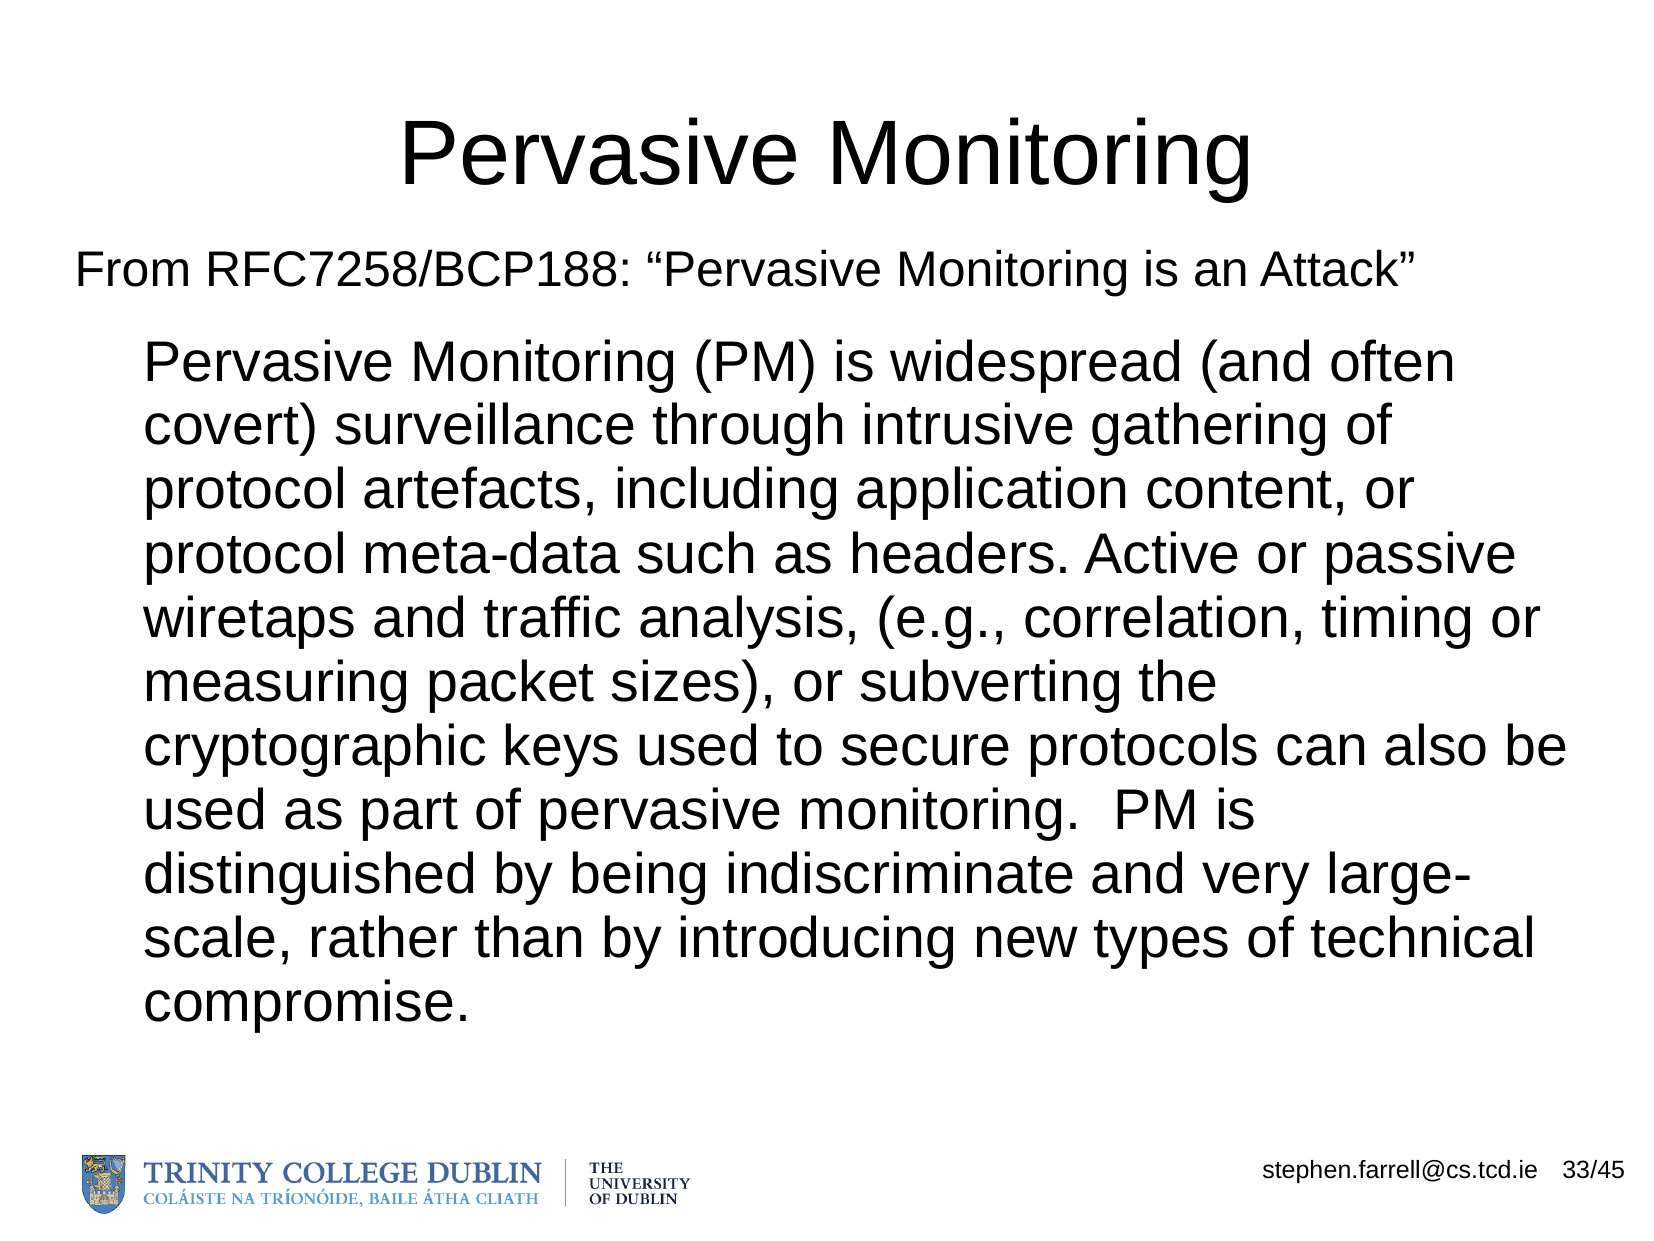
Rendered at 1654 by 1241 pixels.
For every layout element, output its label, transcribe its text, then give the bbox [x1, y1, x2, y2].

picture [82, 1155, 694, 1214]
text_box From RFC7258/BCP188: “Pervasive Monitoring is an Attack” [59, 234, 1432, 306]
title Pervasive Monitoring [82, 49, 1571, 257]
list Pervasive Monitoring (PM) is widespread (and often covert) surveillance through intrusive gathering of protocol artefacts, including application content, or protocol meta-data such as headers. Active or passive wiretaps and traffic analysis, (e.g., correlation, timing or measuring packet sizes), or subverting the cryptographic keys used to secure protocols can also be used as part of pervasive monitoring. PM is distinguished by being indiscriminate and very large-scale, rather than by introducing new types of technical compromise. [82, 329, 1571, 1049]
